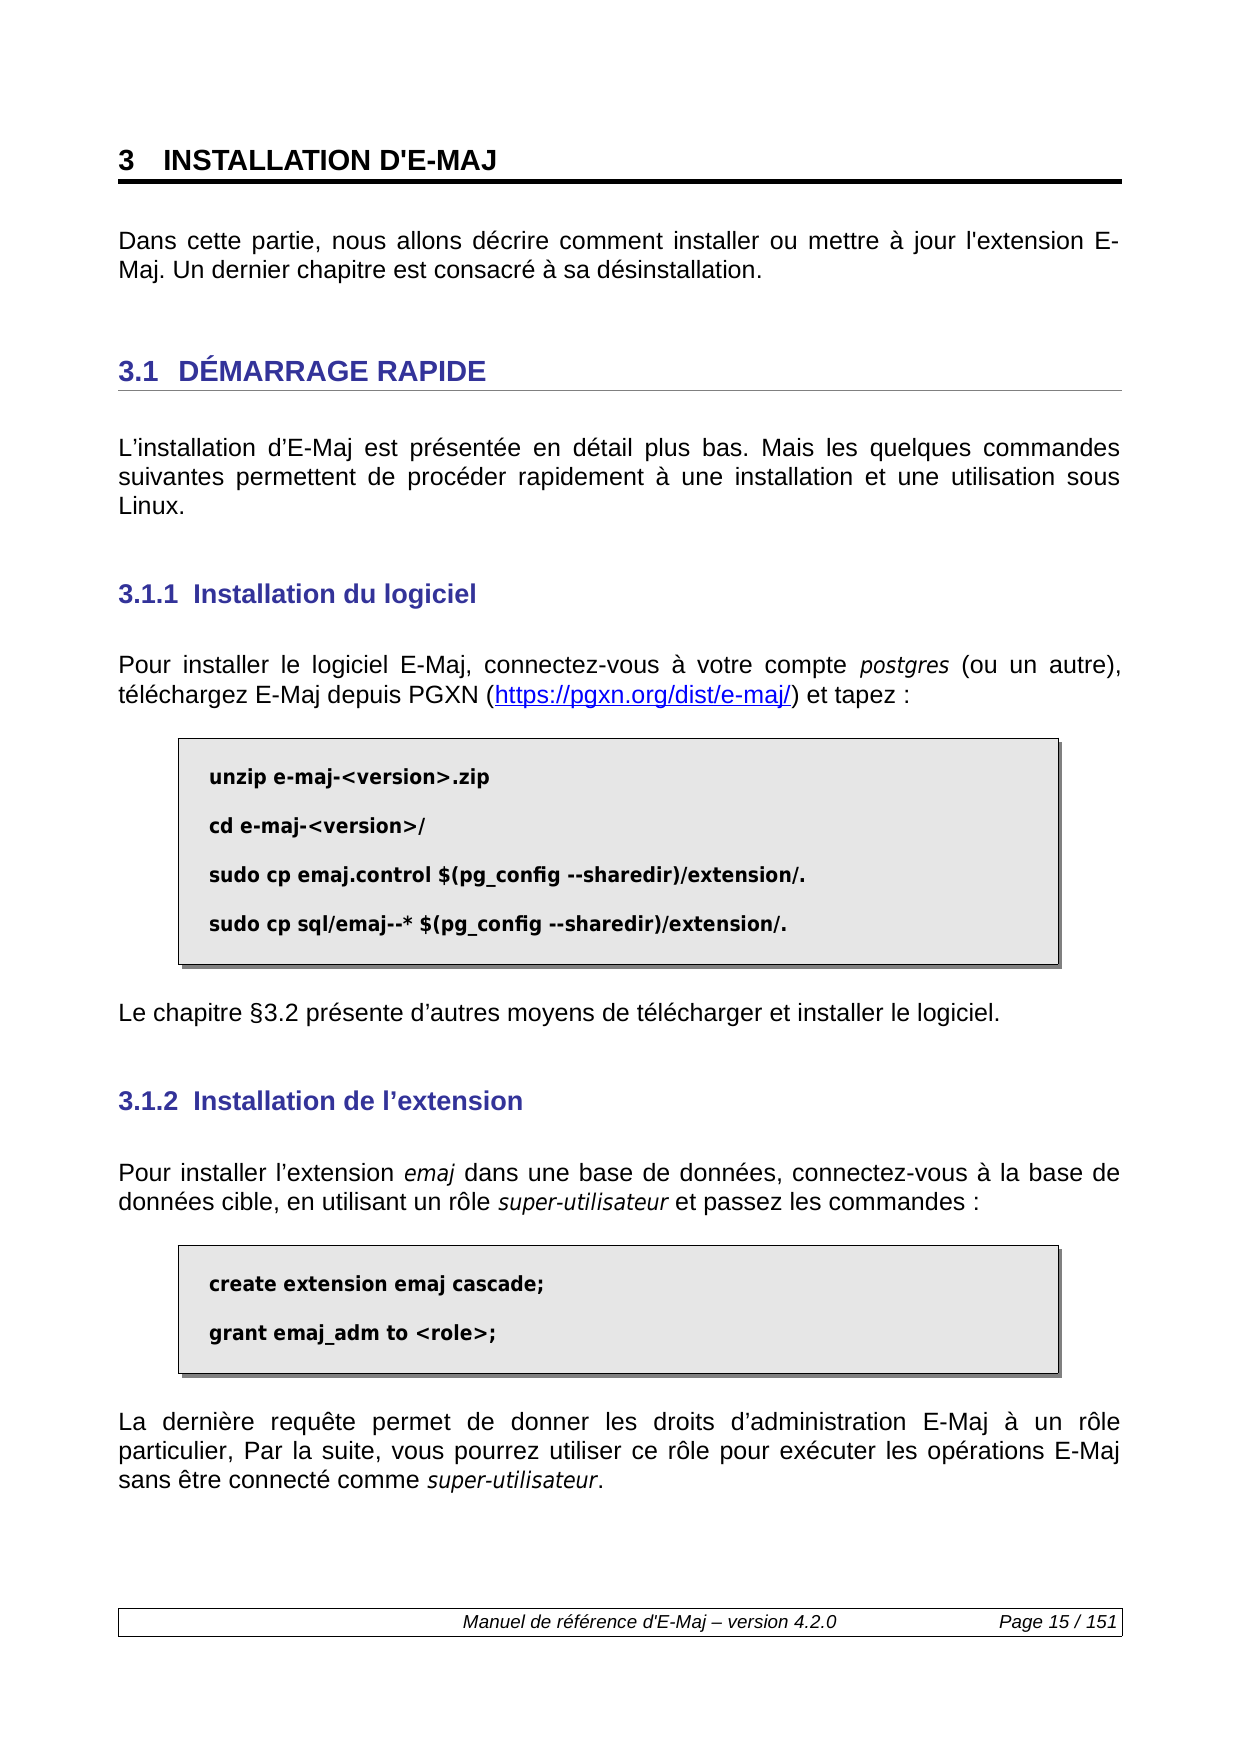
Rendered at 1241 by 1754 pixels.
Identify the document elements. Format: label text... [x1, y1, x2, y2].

text Dans cette partie, nous allons décrire comment installer ou mettre à jour l'extension E-Maj. Un dernier chapitre est consacré à sa désinstallation. [118, 226, 1122, 284]
text cd e-maj-<version>/ [179, 811, 1058, 836]
subtitle Installation de l’extension [118, 1085, 1122, 1116]
subtitle Installation du logiciel [118, 578, 1122, 609]
text grant emaj_adm to <role>; [179, 1318, 1058, 1343]
text La dernière requête permet de donner les droits d’administration E-Maj à un rôle particulier, Par la suite, vous pourrez utiliser ce rôle pour exécuter les opérations E-Maj sans être connecté comme super-utilisateur. [118, 1407, 1122, 1494]
text sudo cp sql/emaj--* $(pg_config --sharedir)/extension/. [179, 909, 1058, 933]
text Pour installer l’extension emaj dans une base de données, connectez-vous à la base de données cible, en utilisant un rôle super-utilisateur et passez les commandes : [118, 1157, 1122, 1216]
text unzip e-maj-<version>.zip [179, 762, 1058, 787]
subtitle Démarrage rapide [118, 354, 1122, 390]
text L’installation d’E-Maj est présentée en détail plus bas. Mais les quelques commandes suivantes permettent de procéder rapidement à une installation et une utilisation sous Linux. [118, 432, 1122, 520]
subtitle Installation d'E-Maj [118, 143, 1122, 179]
text create extension emaj cascade; [179, 1269, 1058, 1294]
text Le chapitre §3.2 présente d’autres moyens de télécharger et installer le logiciel. [118, 998, 1122, 1027]
text Pour installer le logiciel E-Maj, connectez-vous à votre compte postgres (ou un autre), téléchargez E-Maj depuis PGXN (https://pgxn.org/dist/e-maj/) et tapez : [118, 650, 1122, 708]
text sudo cp emaj.control $(pg_config --sharedir)/extension/. [179, 860, 1058, 884]
